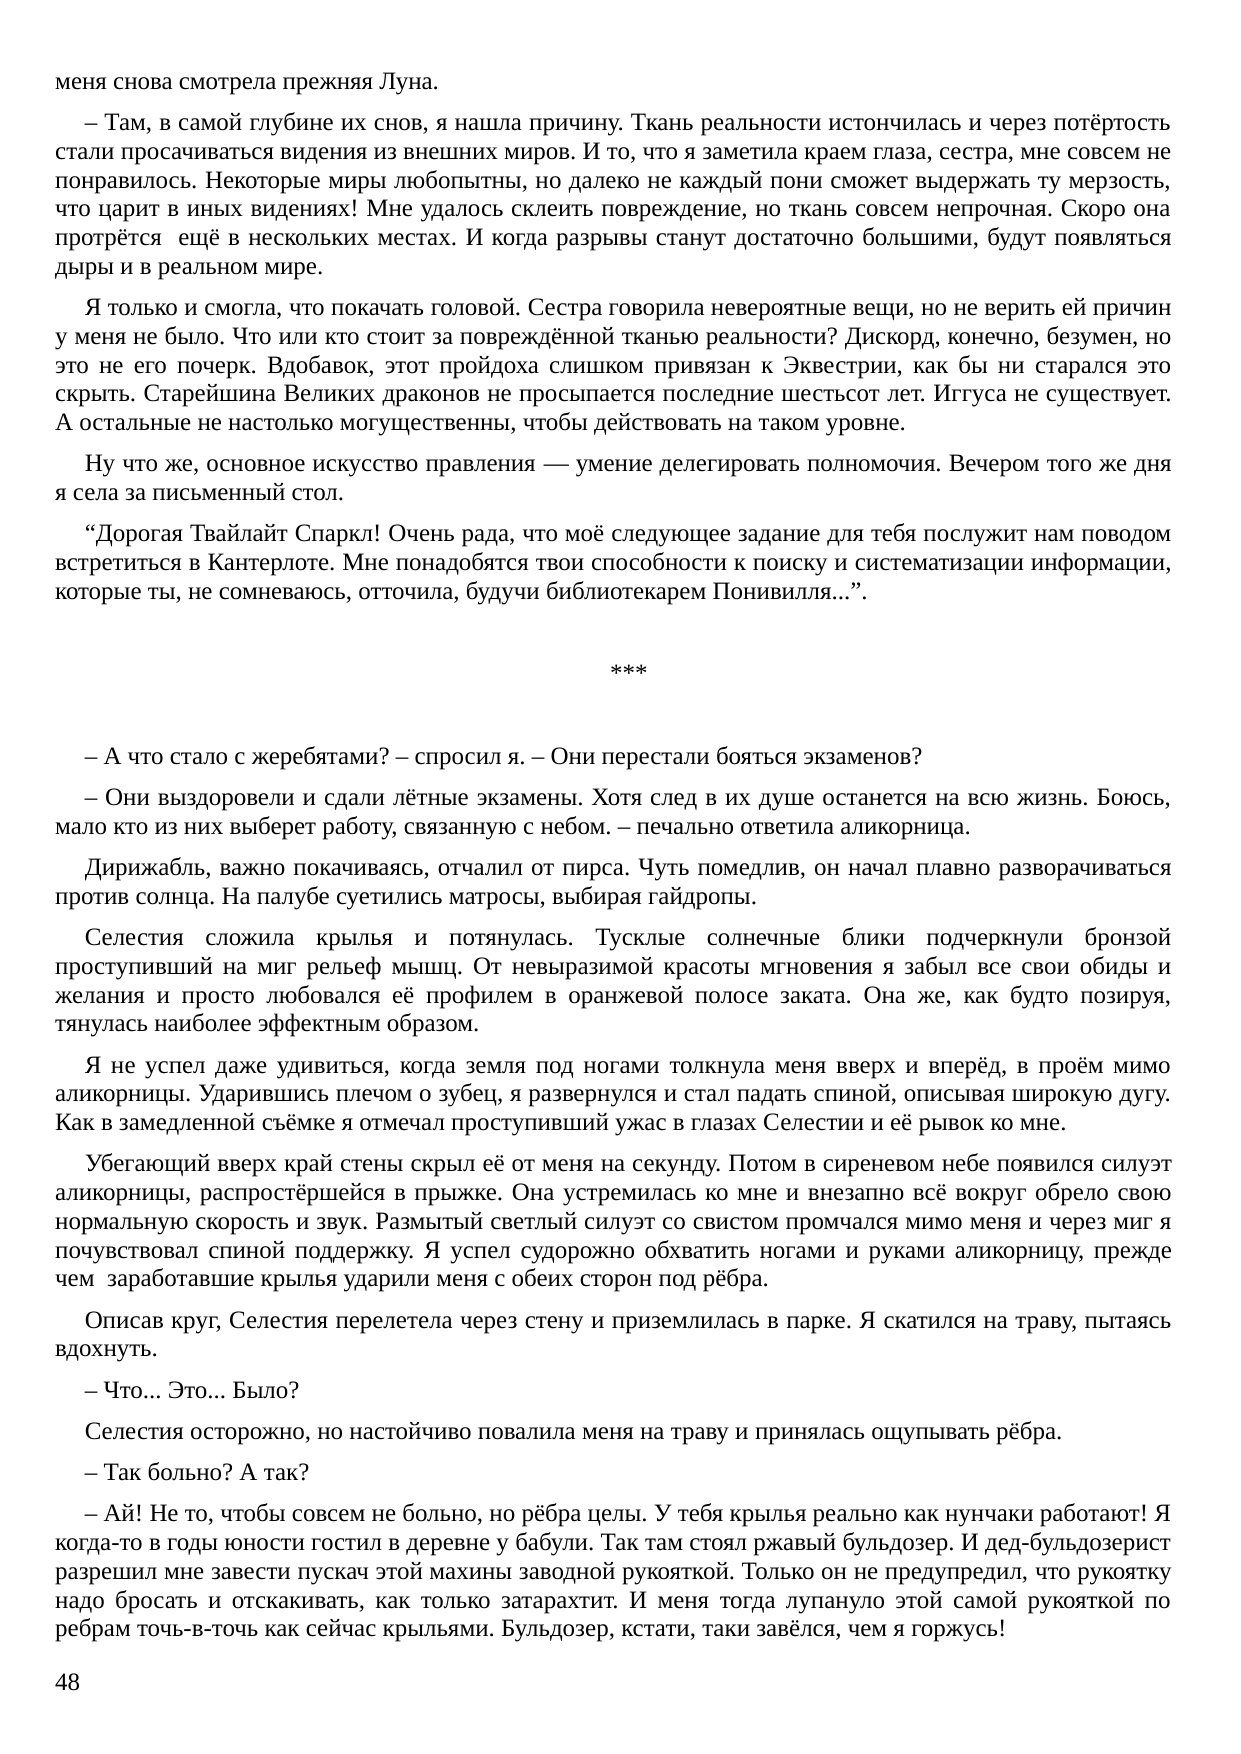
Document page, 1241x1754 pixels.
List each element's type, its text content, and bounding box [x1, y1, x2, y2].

text Дирижабль, важно покачиваясь, отчалил от пирса. Чуть помедлив, он начал плавно разворачиваться против солнца. На палубе суетились матросы, выбирая гайдропы. [55, 852, 1173, 910]
text меня снова смотрела прежняя Луна. [55, 66, 1173, 95]
text Я только и смогла, что покачать головой. Сестра говорила невероятные вещи, но не верить ей причин у меня не было. Что или кто стоит за повреждённой тканью реальности? Дискорд, конечно, безумен, но это не его почерк. Вдобавок, этот пройдоха слишком привязан к Эквестрии, как бы ни старался это скрыть. Старейшина Великих драконов не просыпается последние шестьсот лет. Иггуса не существует. А остальные не настолько могущественны, чтобы действовать на таком уровне. [55, 292, 1173, 436]
text “Дорогая Твайлайт Спаркл! Очень рада, что моё следующее задание для тебя послужит нам поводом встретиться в Кантерлоте. Мне понадобятся твои способности к поиску и систематизации информации, которые ты, не сомневаюсь, отточила, будучи библиотекарем Понивилля...”. [55, 518, 1173, 605]
text *** [55, 658, 1173, 687]
text Селестия осторожно, но настойчиво повалила меня на траву и принялась ощупывать рёбра. [55, 1416, 1173, 1445]
text – Что... Это... Было? [55, 1375, 1173, 1403]
text – Они выздоровели и сдали лётные экзамены. Хотя след в их душе останется на всю жизнь. Боюсь, мало кто из них выберет работу, связанную с небом. – печально ответила аликорница. [55, 782, 1173, 840]
text – Так больно? А так? [55, 1457, 1173, 1486]
text Я не успел даже удивиться, когда земля под ногами толкнула меня вверх и вперёд, в проём мимо аликорницы. Ударившись плечом о зубец, я развернулся и стал падать спиной, описывая широкую дугу. Как в замедленной съёмке я отмечал проступивший ужас в глазах Селестии и её рывок ко мне. [55, 1050, 1173, 1136]
text Описав круг, Селестия перелетела через стену и приземлилась в парке. Я скатился на траву, пытаясь вдохнуть. [55, 1305, 1173, 1362]
text Ну что же, основное искусство правления — умение делегировать полномочия. Вечером того же дня я села за письменный стол. [55, 448, 1173, 506]
text Селестия сложила крылья и потянулась. Тусклые солнечные блики подчеркнули бронзой проступивший на миг рельеф мышц. От невыразимой красоты мгновения я забыл все свои обиды и желания и просто любовался её профилем в оранжевой полосе заката. Она же, как будто позируя, тянулась наиболее эффектным образом. [55, 922, 1173, 1037]
text – Ай! Не то, чтобы совсем не больно, но рёбра целы. У тебя крылья реально как нунчаки работают! Я когда-то в годы юности гостил в деревне у бабули. Так там стоял ржавый бульдозер. И дед-бульдозерист разрешил мне завести пускач этой махины заводной рукояткой. Только он не предупредил, что рукоятку надо бросать и отскакивать, как только затарахтит. И меня тогда лупануло этой самой рукояткой по ребрам точь-в-точь как сейчас крыльями. Бульдозер, кстати, таки завёлся, чем я горжусь! [55, 1498, 1173, 1642]
text – А что стало с жеребятами? – спросил я. – Они перестали бояться экзаменов? [55, 741, 1173, 770]
text – Там, в самой глубине их снов, я нашла причину. Ткань реальности истончилась и через потёртость стали просачиваться видения из внешних миров. И то, что я заметила краем глаза, сестра, мне совсем не понравилось. Некоторые миры любопытны, но далеко не каждый пони сможет выдержать ту мерзость, что царит в иных видениях! Мне удалось склеить повреждение, но ткань совсем непрочная. Скоро она протрётся ещё в нескольких местах. И когда разрывы станут достаточно большими, будут появляться дыры и в реальном мире. [55, 107, 1173, 280]
text Убегающий вверх край стены скрыл её от меня на секунду. Потом в сиреневом небе появился силуэт аликорницы, распростёршейся в прыжке. Она устремилась ко мне и внезапно всё вокруг обрело свою нормальную скорость и звук. Размытый светлый силуэт со свистом промчался мимо меня и через миг я почувствовал спиной поддержку. Я успел судорожно обхватить ногами и руками аликорницу, прежде чем заработавшие крылья ударили меня с обеих сторон под рёбра. [55, 1148, 1173, 1292]
